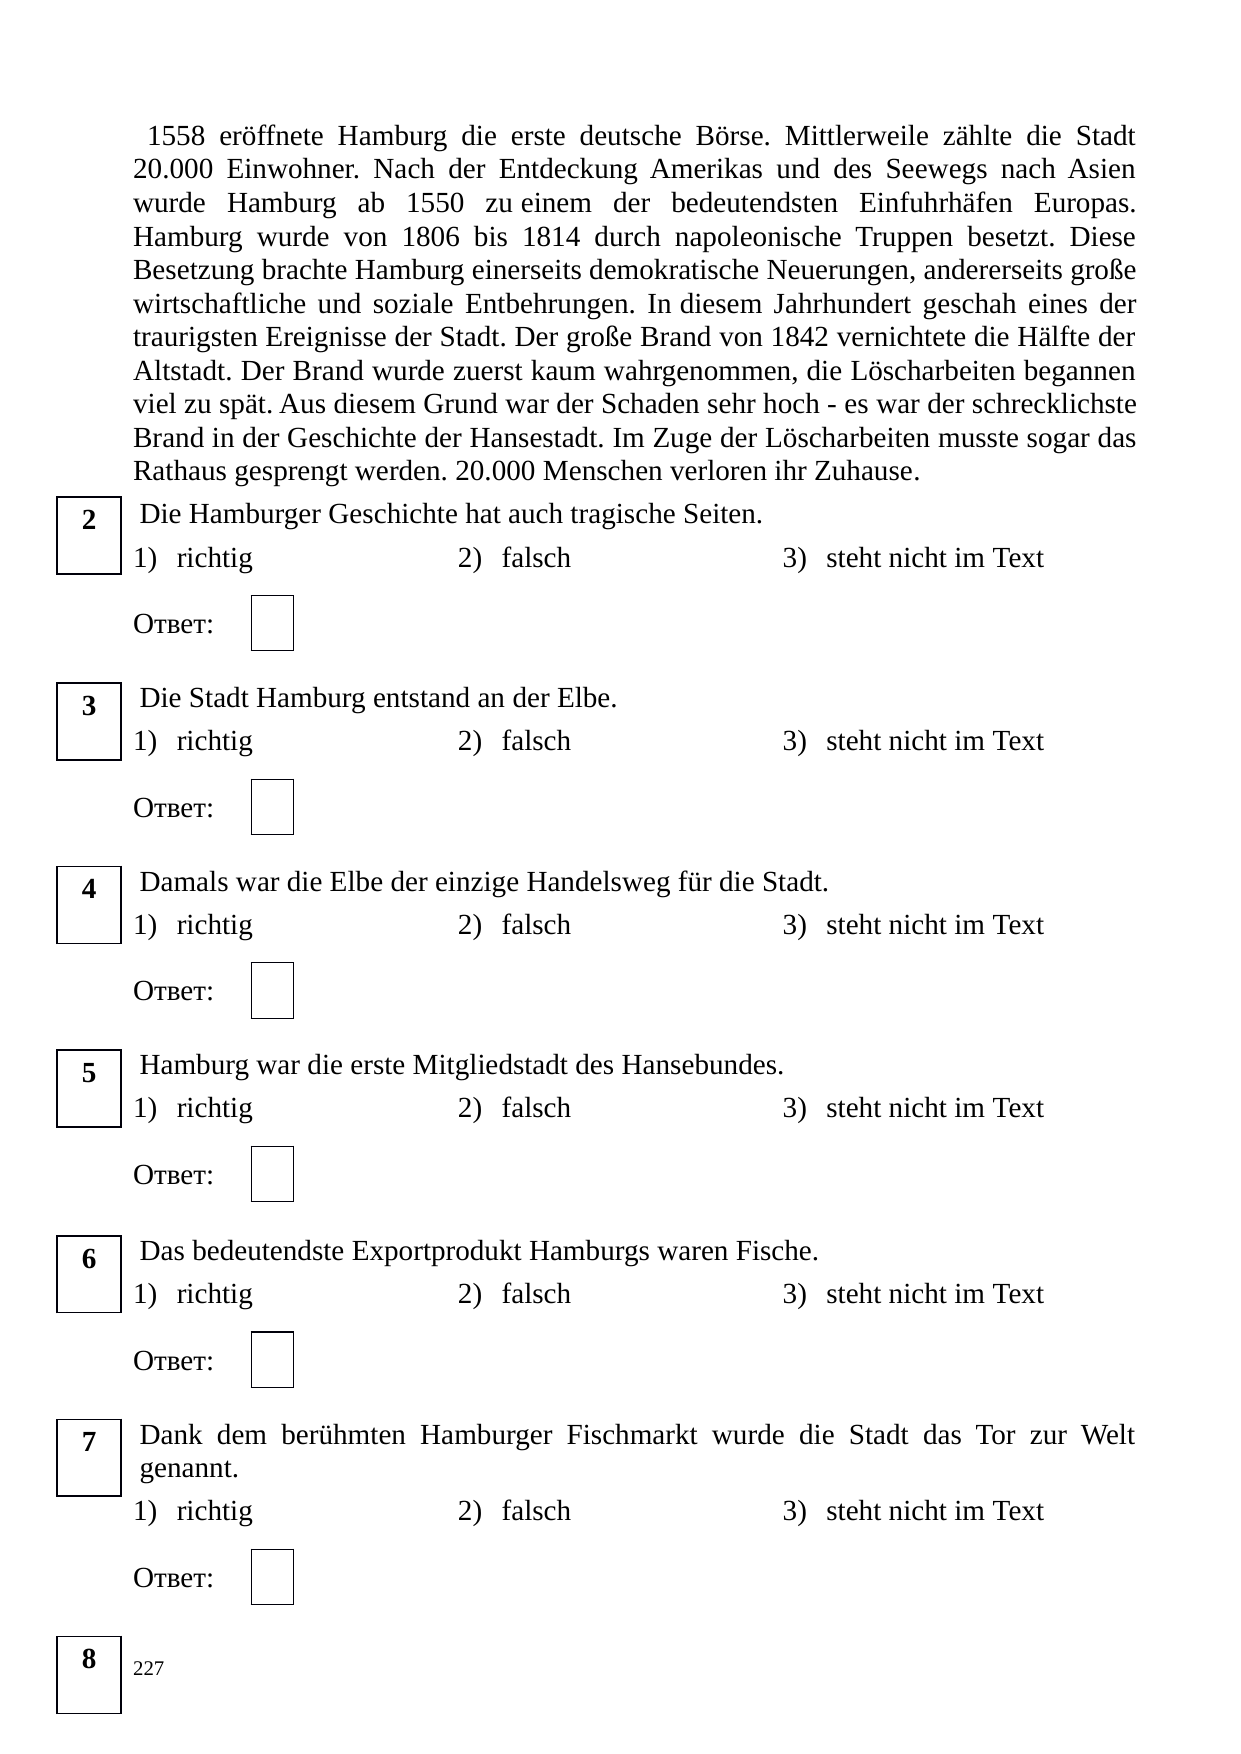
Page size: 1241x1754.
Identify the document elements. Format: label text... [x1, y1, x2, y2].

table_header falsch [501, 538, 782, 576]
table_header steht nicht im Text [826, 1274, 1107, 1312]
table_header 1) [133, 1491, 177, 1529]
table_header [252, 1147, 293, 1201]
table_header 1) [133, 1274, 177, 1312]
text 2 [60, 500, 118, 571]
table_header steht nicht im Text [826, 538, 1107, 576]
table_header falsch [501, 1274, 782, 1312]
text Hamburg war die erste Mitgliedstadt des Hansebundes. [133, 1047, 1137, 1081]
table_header steht nicht im Text [826, 721, 1107, 759]
table_header steht nicht im Text [826, 1491, 1107, 1529]
table_header falsch [501, 1491, 782, 1529]
table_header [252, 596, 293, 650]
text Das bedeutendste Exportprodukt Hamburgs waren Fische. [133, 1233, 1137, 1267]
table_header 2) [458, 1274, 501, 1312]
table_header falsch [501, 721, 782, 759]
table_header richtig [177, 721, 458, 759]
text Die Hamburger Geschichte hat auch tragische Seiten. [133, 497, 1137, 530]
table_header steht nicht im Text [826, 1088, 1107, 1126]
table_header Ответ: [133, 962, 251, 1017]
table_header Ответ: [133, 779, 251, 834]
table_header 3) [783, 1491, 826, 1529]
text 1558 eröffnete Hamburg die erste deutsche Börse. Mittlerweile zählte die Stadt 20.000 Einwohner. Nach der Entdeckung Amerikas und des Seewegs nach Asien wurde Hamburg ab 1550 zu einem der bedeutendsten Einfuhrhäfen Europas. Hamburg wurde von 1806 bis 1814 durch napoleonische Truppen besetzt. Diese Besetzung brachte Hamburg einerseits demokratische Neuerungen, andererseits große wirtschaftliche und soziale Entbehrungen. In diesem Jahrhundert geschah eines der traurigsten Ereignisse der Stadt. Der große Brand von 1842 vernichtete die Hälfte der Altstadt. Der Brand wurde zuerst kaum wahrgenommen, die Löscharbeiten begannen viel zu spät. Aus diesem Grund war der Schaden sehr hoch - es war der schrecklichste Brand in der Geschichte der Hansestadt. Im Zuge der Löscharbeiten musste sogar das Rathaus gesprengt werden. 20.000 Menschen verloren ihr Zuhause. [133, 118, 1137, 487]
text Die Stadt Hamburg entstand an der Elbe. [133, 680, 1137, 714]
text 3 [60, 686, 118, 757]
table_header [252, 780, 293, 834]
table_header 2) [458, 538, 501, 576]
table_header 1) [133, 905, 177, 943]
table_header richtig [177, 905, 458, 943]
table_header 1) [133, 1088, 177, 1126]
table_header 1) [133, 721, 177, 759]
table_header [252, 1550, 293, 1604]
table_header richtig [177, 1274, 458, 1312]
table_header 2) [458, 721, 501, 759]
table_header Ответ: [133, 1549, 251, 1604]
table_header 2) [458, 905, 501, 943]
table_header falsch [501, 905, 782, 943]
table_header richtig [177, 1491, 458, 1529]
text 4 [60, 869, 118, 940]
table_header 3) [783, 721, 826, 759]
table_header falsch [501, 1088, 782, 1126]
table_header steht nicht im Text [826, 905, 1107, 943]
text 7 [60, 1422, 118, 1493]
text Damals war die Elbe der einzige Handelsweg für die Stadt. [133, 864, 1137, 897]
text 6 [60, 1239, 118, 1310]
table_header richtig [177, 538, 458, 576]
table_header 3) [783, 538, 826, 576]
table_header [252, 1333, 293, 1387]
table_header 2) [458, 1088, 501, 1126]
table_header 3) [783, 905, 826, 943]
text Dank dem berühmten Hamburger Fischmarkt wurde die Stadt das Tor zur Welt genannt. [133, 1417, 1137, 1484]
table_header [252, 963, 293, 1017]
table_header 3) [783, 1274, 826, 1312]
text 5 [60, 1053, 118, 1124]
text 8 [60, 1639, 118, 1711]
table_header 1) [133, 538, 177, 576]
table_header Ответ: [133, 595, 251, 650]
table_header richtig [177, 1088, 458, 1126]
table_header 2) [458, 1491, 501, 1529]
table_header Ответ: [133, 1331, 251, 1387]
table_header Ответ: [133, 1146, 251, 1201]
table_header 3) [783, 1088, 826, 1126]
